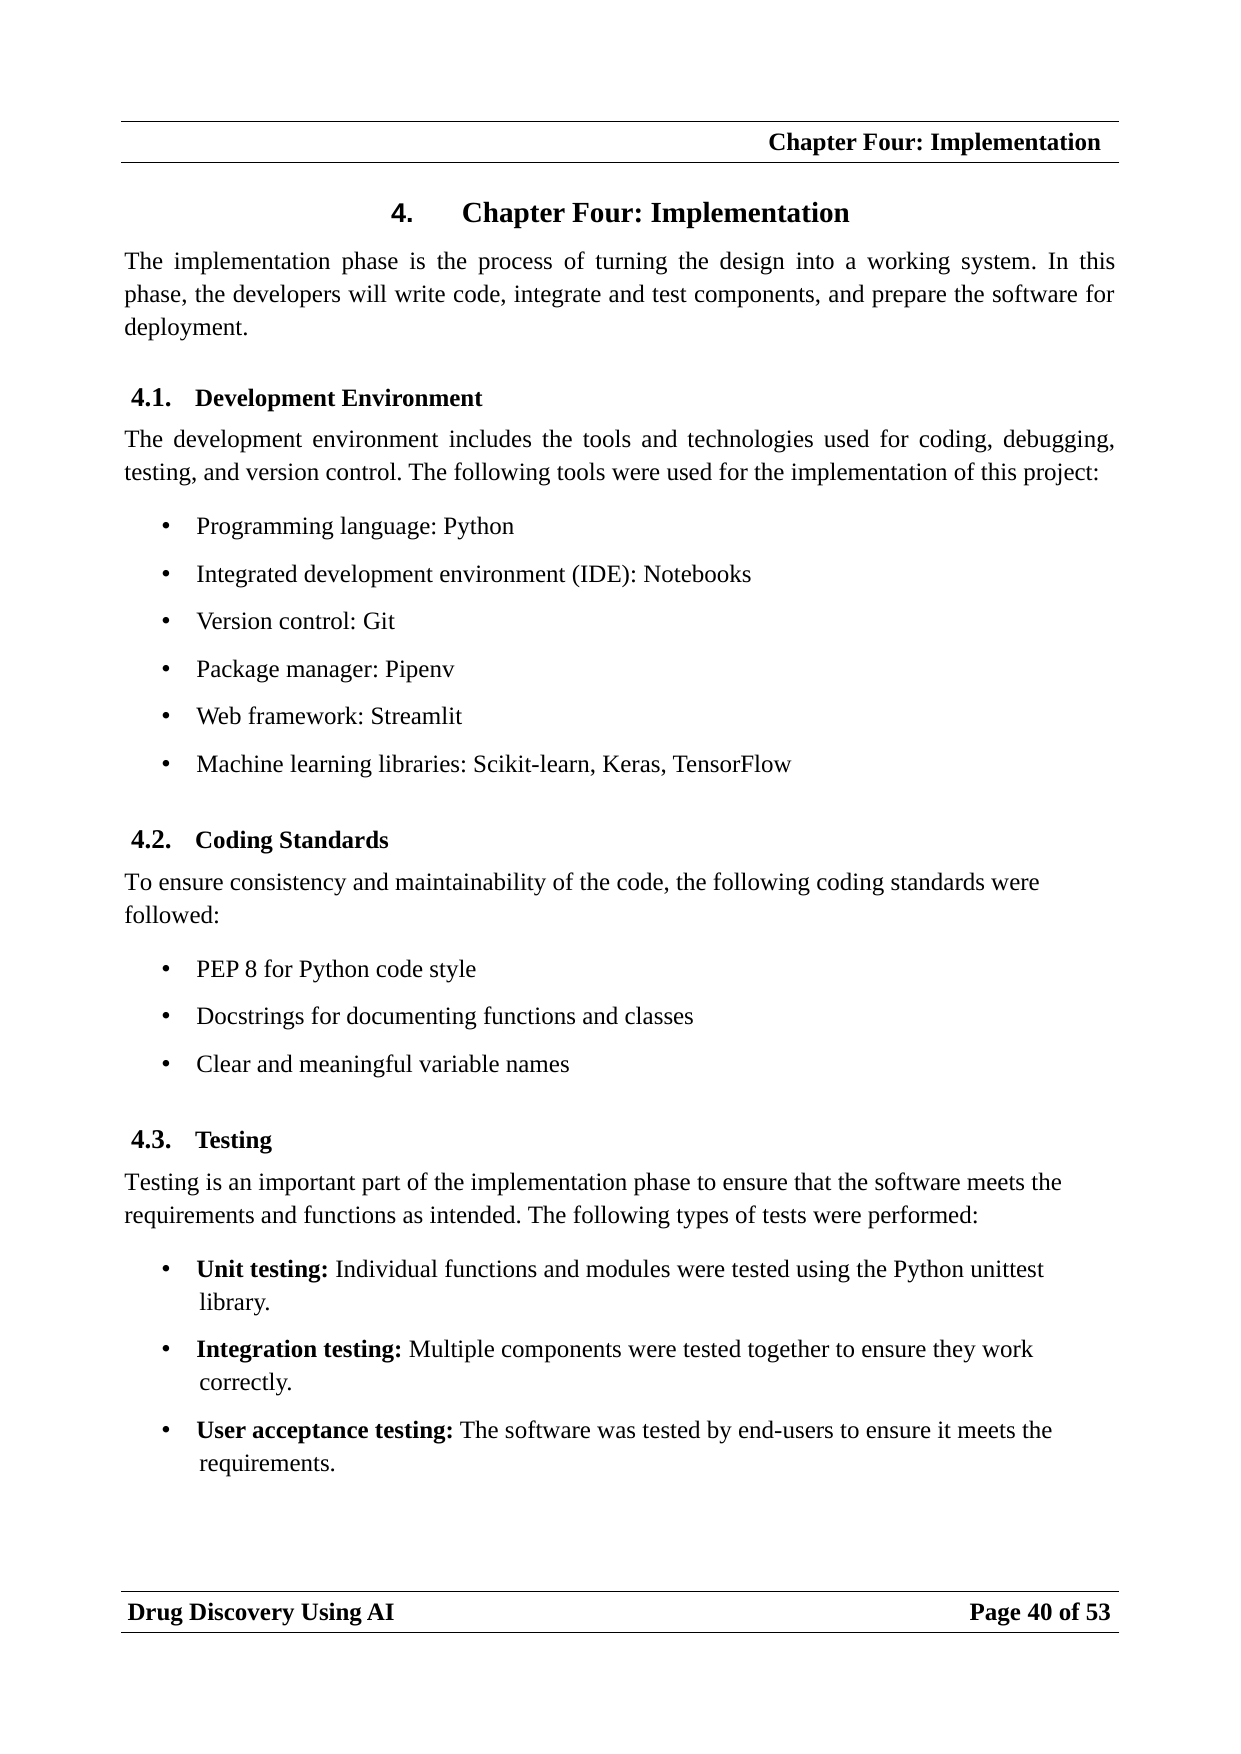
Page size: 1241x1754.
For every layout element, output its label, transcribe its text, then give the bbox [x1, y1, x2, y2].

list Docstrings for documenting functions and classes [159, 998, 1119, 1030]
list Web framework: Streamlit [159, 698, 1119, 730]
list User acceptance testing: The software was tested by end-users to ensure it meets the requirements. [159, 1412, 1119, 1480]
text To ensure consistency and maintainability of the code, the following coding standards were followed: [121, 864, 1119, 932]
list Integrated development environment (IDE): Notebooks [159, 556, 1119, 587]
text The development environment includes the tools and technologies used for coding, debugging, testing, and version control. The following tools were used for the implementation of this project: [121, 421, 1119, 489]
list Clear and meaningful variable names [159, 1046, 1119, 1081]
list Version control: Git [159, 603, 1119, 635]
text The implementation phase is the process of turning the design into a working system. In this phase, the developers will write code, integrate and test components, and prepare the software for deployment. [121, 243, 1119, 341]
list Integration testing: Multiple components were tested together to ensure they work correctly. [159, 1331, 1119, 1396]
list Unit testing: Individual functions and modules were tested using the Python unittest library. [159, 1251, 1119, 1316]
list Package manager: Pipenv [159, 651, 1119, 683]
subtitle Coding Standards [121, 821, 1119, 855]
list Machine learning libraries: Scikit-learn, Keras, TensorFlow [159, 746, 1119, 781]
list PEP 8 for Python code style [159, 951, 1119, 983]
subtitle Testing [121, 1121, 1119, 1155]
text Testing is an important part of the implementation phase to ensure that the software meets the requirements and functions as intended. The following types of tests were performed: [121, 1164, 1119, 1232]
subtitle Development Environment [121, 378, 1119, 412]
subtitle Chapter Four: Implementation [121, 192, 1119, 229]
list Programming language: Python [159, 508, 1119, 540]
